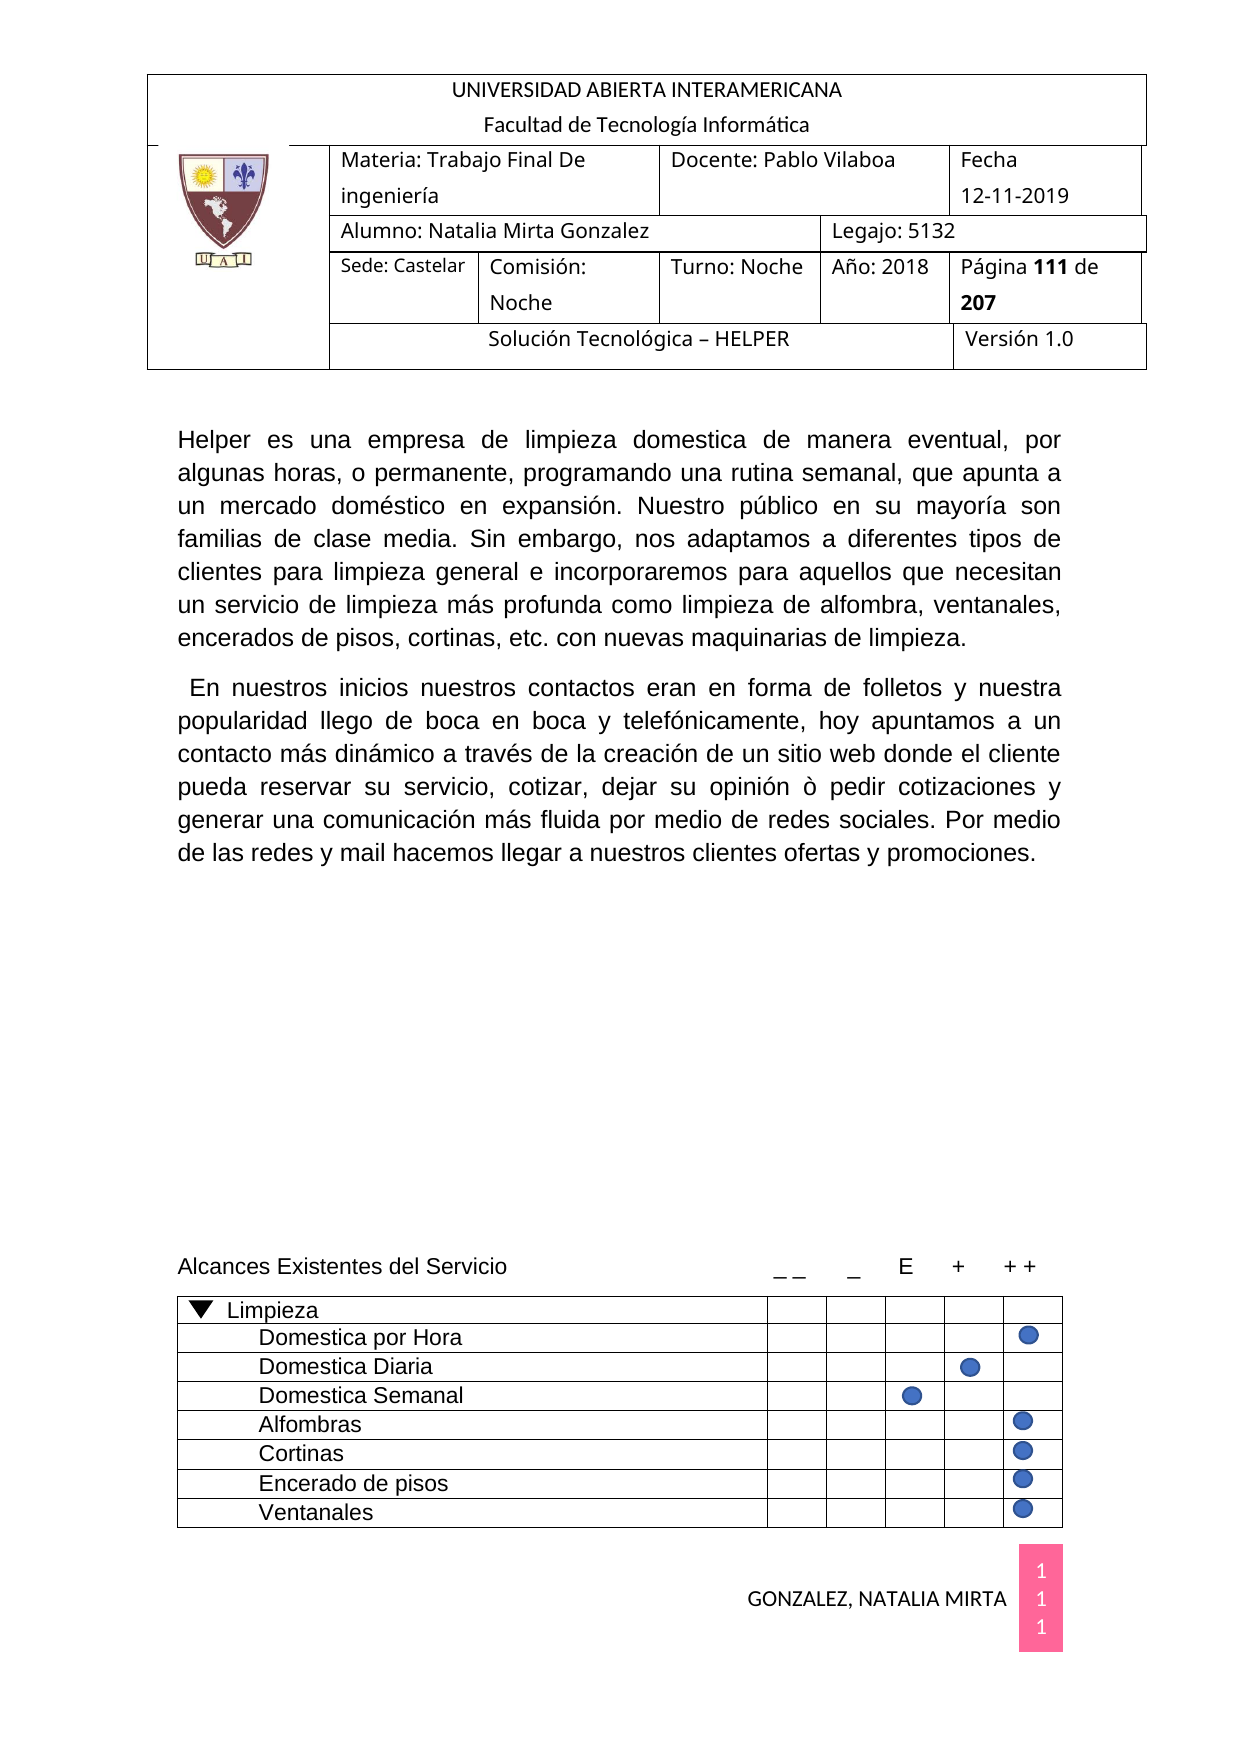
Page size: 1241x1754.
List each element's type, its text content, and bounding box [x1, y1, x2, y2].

table_cell [945, 1470, 1003, 1497]
table_cell [1004, 1499, 1062, 1527]
table_cell [945, 1353, 1003, 1381]
table_cell [886, 1470, 944, 1497]
table_cell [1004, 1353, 1062, 1381]
table_cell [945, 1382, 1003, 1410]
table_cell [768, 1499, 826, 1527]
table_header [886, 1297, 944, 1323]
table_header [1004, 1297, 1062, 1323]
table_cell [1004, 1382, 1062, 1410]
table_header [827, 1297, 885, 1323]
table_cell [945, 1499, 1003, 1527]
table_cell Domestica Semanal [178, 1382, 767, 1410]
table_cell [827, 1411, 885, 1439]
table_cell [827, 1440, 885, 1468]
table_cell [768, 1324, 826, 1352]
table_cell [827, 1382, 885, 1410]
table_cell [827, 1324, 885, 1352]
table_header Limpieza [178, 1297, 767, 1323]
table_cell [886, 1353, 944, 1381]
table_cell [768, 1382, 826, 1410]
table_cell [886, 1411, 944, 1439]
table_cell Domestica por Hora [178, 1324, 767, 1352]
table_cell [945, 1440, 1003, 1468]
table_cell [768, 1470, 826, 1497]
text Helper es una empresa de limpieza domestica de manera eventual, por algunas horas, o permanente, programando una rutina semanal, que apunta a un mercado doméstico en expansión. Nuestro público en su mayoría son familias de clase media. Sin embargo, nos adaptamos a diferentes tipos de clientes para limpieza general e incorporaremos para aquellos que necesitan un servicio de limpieza más profunda como limpieza de alfombra, ventanales, encerados de pisos, cortinas, etc. con nuevas maquinarias de limpieza. [177, 425, 1063, 652]
table_cell [945, 1324, 1003, 1352]
table_cell [945, 1411, 1003, 1439]
table_cell [827, 1353, 885, 1381]
table_cell [768, 1411, 826, 1439]
table_header [768, 1297, 826, 1323]
table_cell [886, 1440, 944, 1468]
table_cell Domestica Diaria [178, 1353, 767, 1381]
table_cell Encerado de pisos [178, 1470, 767, 1497]
table_header [945, 1297, 1003, 1323]
table_cell Cortinas [178, 1440, 767, 1468]
table_cell [827, 1499, 885, 1527]
table_cell [1004, 1440, 1062, 1468]
table_cell Alfombras [178, 1411, 767, 1439]
text Alcances Existentes del Servicio _ _ _ E + + + [177, 1253, 1063, 1279]
table_cell [1004, 1324, 1062, 1352]
table_cell [768, 1440, 826, 1468]
table_cell [1004, 1411, 1062, 1439]
text En nuestros inicios nuestros contactos eran en forma de folletos y nuestra popularidad llego de boca en boca y telefónicamente, hoy apuntamos a un contacto más dinámico a través de la creación de un sitio web donde el cliente pueda reservar su servicio, cotizar, dejar su opinión ò pedir cotizaciones y generar una comunicación más fluida por medio de redes sociales. Por medio de las redes y mail hacemos llegar a nuestros clientes ofertas y promociones. [177, 673, 1063, 867]
table_cell [1004, 1470, 1062, 1497]
table_cell [886, 1499, 944, 1527]
table_cell [886, 1382, 944, 1410]
table_cell [768, 1353, 826, 1381]
table_cell Ventanales [178, 1499, 767, 1527]
table_cell [827, 1470, 885, 1497]
table_cell [886, 1324, 944, 1352]
